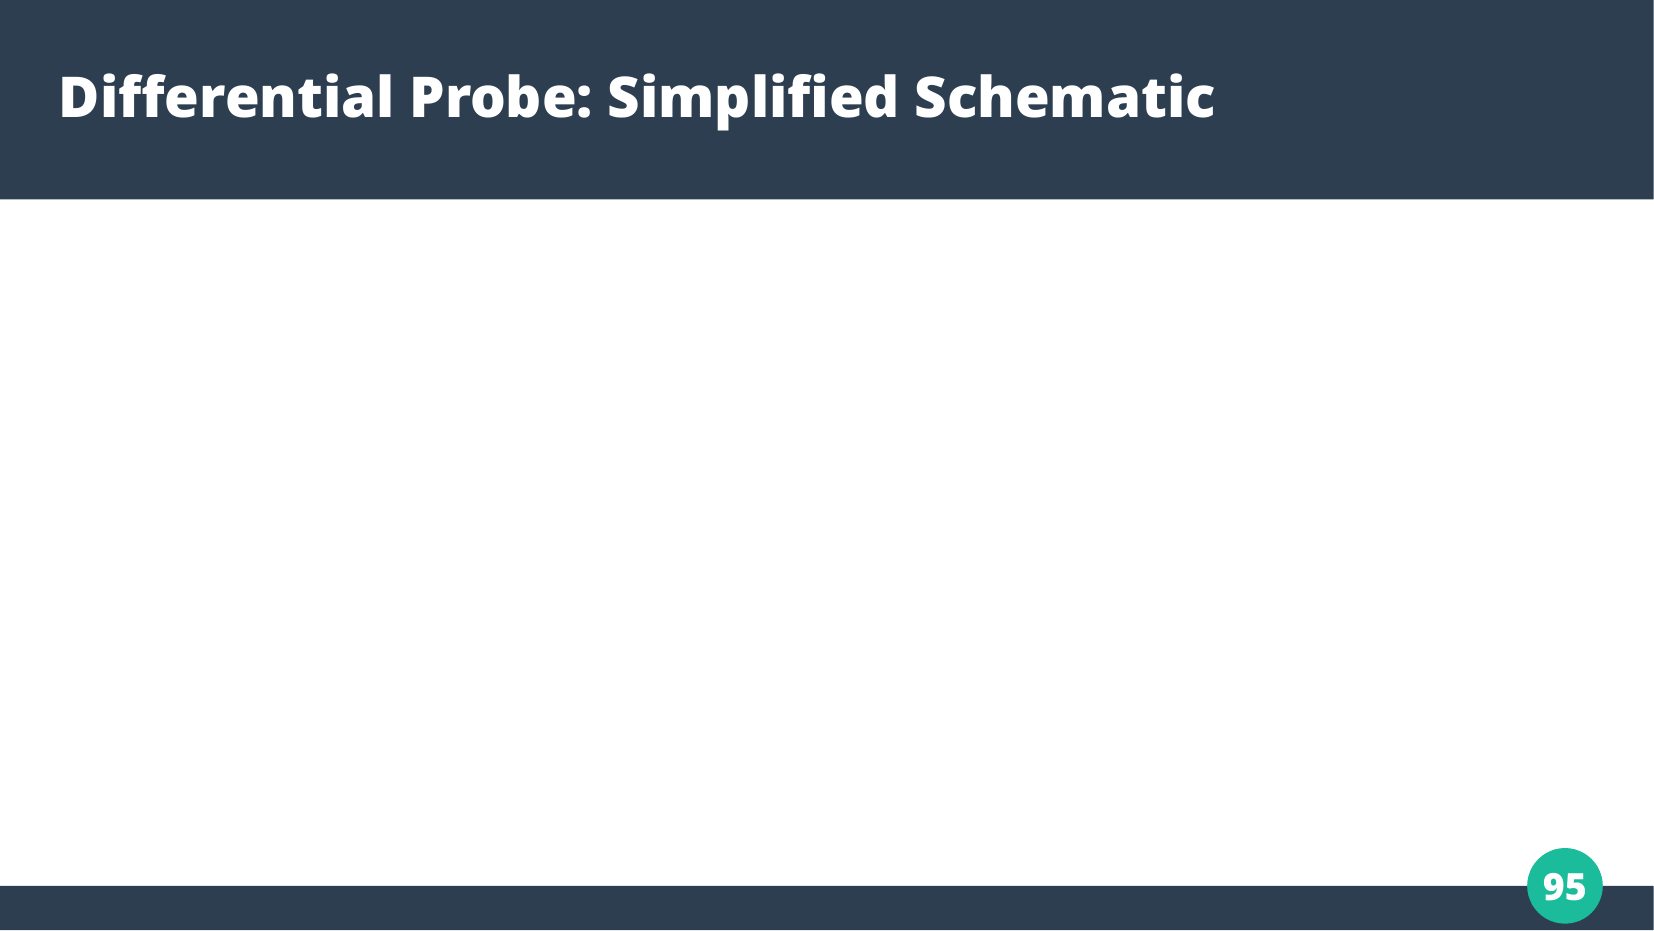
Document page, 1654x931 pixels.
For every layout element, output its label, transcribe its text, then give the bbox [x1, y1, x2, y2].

title Differential Probe: Simplified Schematic [59, 37, 1595, 155]
